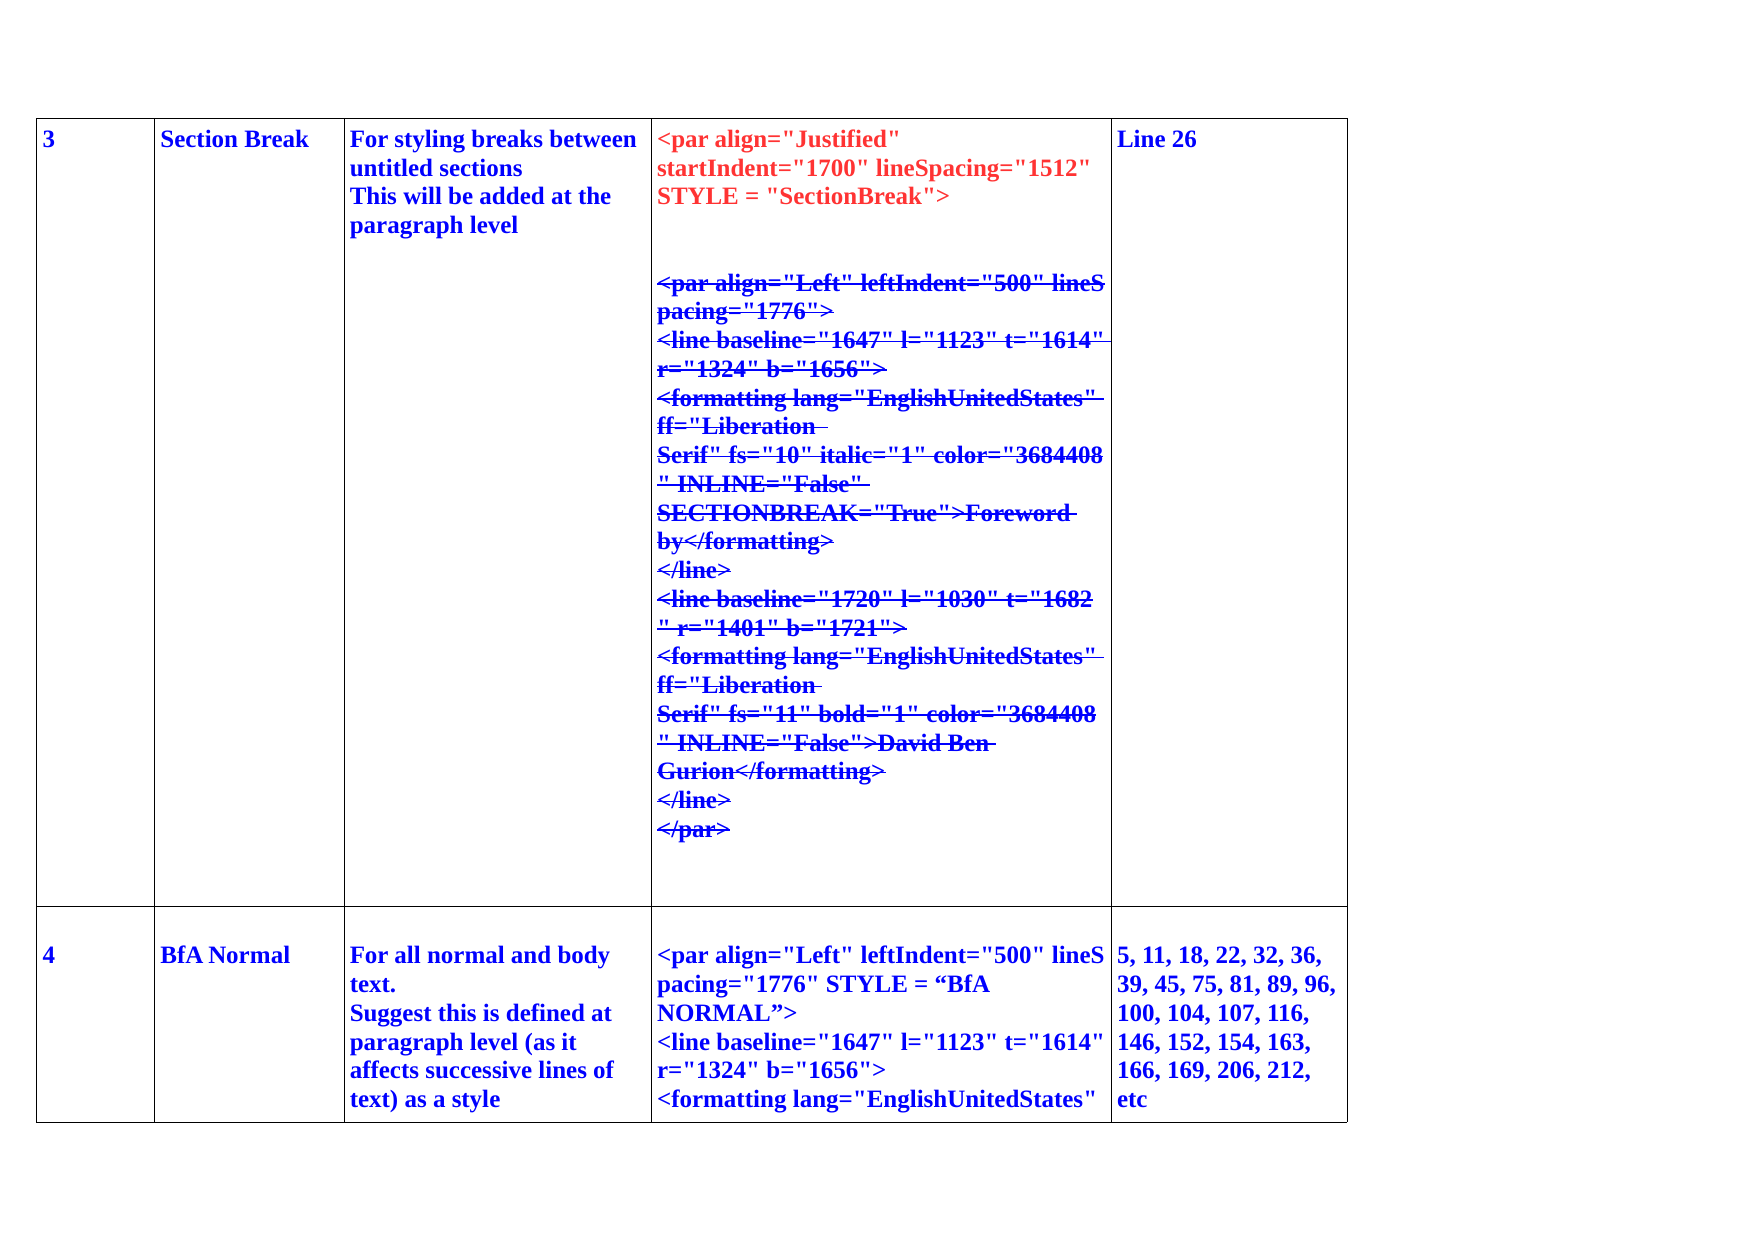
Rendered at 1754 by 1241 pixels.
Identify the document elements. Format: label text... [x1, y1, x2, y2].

table_cell For styling breaks between untitled sections This will be added at the paragraph level [345, 119, 651, 906]
table_cell BfA Normal [155, 907, 344, 1122]
table_cell 5, 11, 18, 22, 32, 36, 39, 45, 75, 81, 89, 96, 100, 104, 107, 116, 146, 152, 154, 163, 166, 169, 206, 212, etc [1112, 907, 1347, 1122]
table_cell 4 [37, 907, 154, 1122]
table_cell 3 [37, 119, 154, 906]
table_cell Section Break [155, 119, 344, 906]
table_cell Line 26 [1112, 119, 1347, 906]
table_cell <par align="Left" leftIndent="500" lineSpacing="1776" STYLE = “BfA NORMAL”> <line baseline="1647" l="1123" t="1614" r="1324" b="1656"> <formatting lang="EnglishUnitedStates" [652, 907, 1111, 1122]
table_cell <par align="Justified" startIndent="1700" lineSpacing="1512" STYLE = "SectionBreak"> <par align="Left" leftIndent="500" lineSpacing="1776"> <line baseline="1647" l="1123" t="1614" r="1324" b="1656"> <formatting lang="EnglishUnitedStates" ff="Liberation Serif" fs="10" italic="1" color="3684408" INLINE="False" SECTIONBREAK="True">Foreword by</formatting> </line> <line baseline="1720" l="1030" t="1682" r="1401" b="1721"> <formatting lang="EnglishUnitedStates" ff="Liberation Serif" fs="11" bold="1" color="3684408" INLINE="False">David Ben Gurion</formatting> </line> </par> [652, 119, 1111, 906]
table_cell For all normal and body text. Suggest this is defined at paragraph level (as it affects successive lines of text) as a style [345, 907, 651, 1122]
